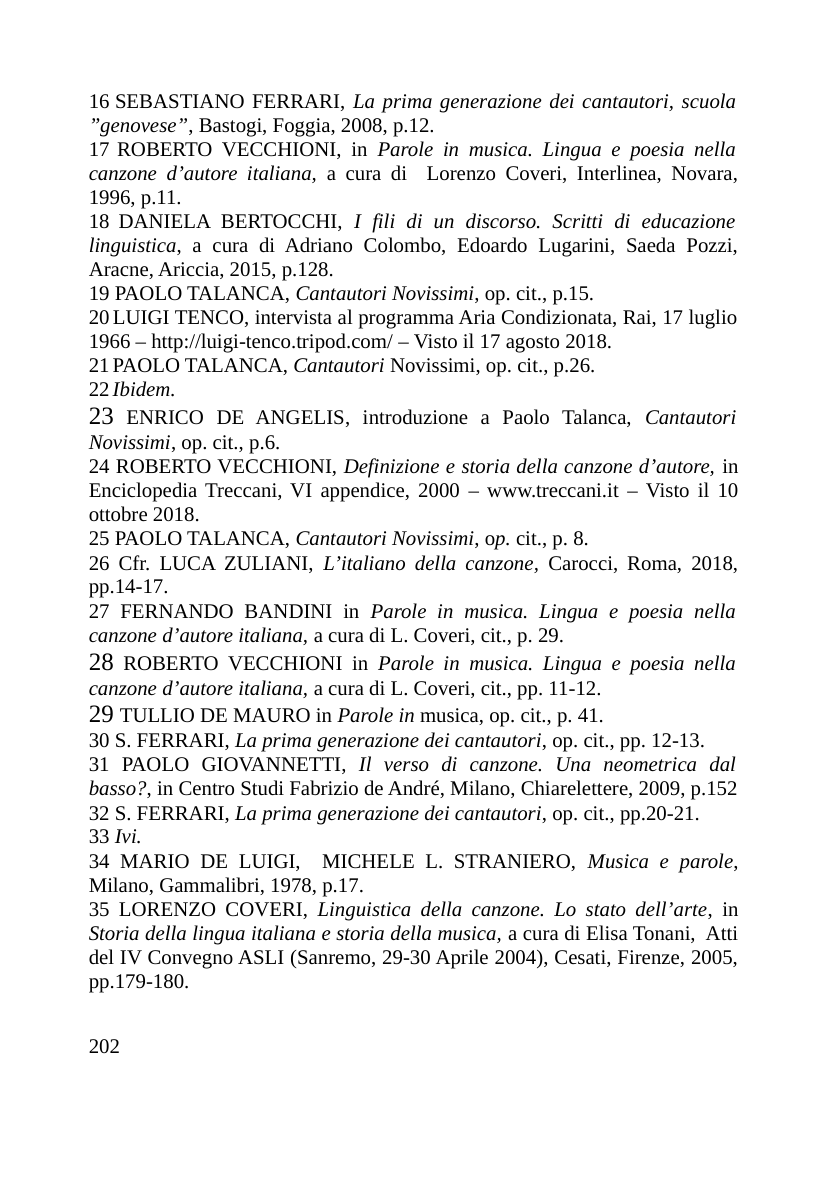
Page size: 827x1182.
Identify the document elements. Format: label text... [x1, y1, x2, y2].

text PAOLO GIOVANNETTI, Il verso di canzone. Una neometrica dal basso?, in Centro Studi Fabrizio de André, Milano, Chiarelettere, 2009, p.152 [88, 752, 738, 800]
text MARIO DE LUIGI, MICHELE L. STRANIERO, Musica e parole, Milano, Gammalibri, 1978, p.17. [88, 848, 738, 897]
text PAOLO TALANCA, Cantautori Novissimi, op. cit., p.26. [88, 353, 738, 377]
text Ibidem. [88, 377, 738, 401]
text PAOLO TALANCA, Cantautori Novissimi, op. cit., p.15. [88, 281, 738, 305]
text Cfr. LUCA ZULIANI, L’italiano della canzone, Carocci, Roma, 2018, pp.14-17. [88, 550, 738, 598]
text FERNANDO BANDINI in Parole in musica. Lingua e poesia nella canzone d’autore italiana, a cura di L. Coveri, cit., p. 29. [88, 598, 738, 647]
text LUIGI TENCO, intervista al programma Aria Condizionata, Rai, 17 luglio 1966 – http://luigi-tenco.tripod.com/ – Visto il 17 agosto 2018. [88, 305, 738, 353]
text Enrico de Angelis, introduzione a Paolo Talanca, Cantautori Novissimi, op. cit., p.6. [88, 401, 738, 454]
text TULLIO DE MAURO in Parole in musica, op. cit., p. 41. [88, 699, 738, 728]
text S. FERRARI, La prima generazione dei cantautori, op. cit., pp. 12-13. [88, 728, 738, 752]
text DANIELA BERTOCCHI, I fili di un discorso. Scritti di educazione linguistica, a cura di Adriano Colombo, Edoardo Lugarini, Saeda Pozzi, Aracne, Ariccia, 2015, p.128. [88, 209, 738, 281]
text Ivi. [88, 824, 738, 848]
text S. FERRARI, La prima generazione dei cantautori, op. cit., pp.20-21. [88, 800, 738, 824]
text PAOLO TALANCA, Cantautori Novissimi, op. cit., p. 8. [88, 526, 738, 550]
text SEBASTIANO FERRARI, La prima generazione dei cantautori, scuola ”genovese”, Bastogi, Foggia, 2008, p.12. [88, 88, 738, 137]
text ROBERTO VECCHIONI in Parole in musica. Lingua e poesia nella canzone d’autore italiana, a cura di L. Coveri, cit., pp. 11-12. [88, 647, 738, 699]
text ROBERTO VECCHIONI, Definizione e storia della canzone d’autore, in Enciclopedia Treccani, VI appendice, 2000 – www.treccani.it – Visto il 10 ottobre 2018. [88, 454, 738, 526]
text LORENZO COVERI, Linguistica della canzone. Lo stato dell’arte, in Storia della lingua italiana e storia della musica, a cura di Elisa Tonani, Atti del IV Convegno ASLI (Sanremo, 29-30 Aprile 2004), Cesati, Firenze, 2005, pp.179-180. [88, 897, 738, 993]
text ROBERTO VECCHIONI, in Parole in musica. Lingua e poesia nella canzone d’autore italiana, a cura di Lorenzo Coveri, Interlinea, Novara, 1996, p.11. [88, 137, 738, 209]
